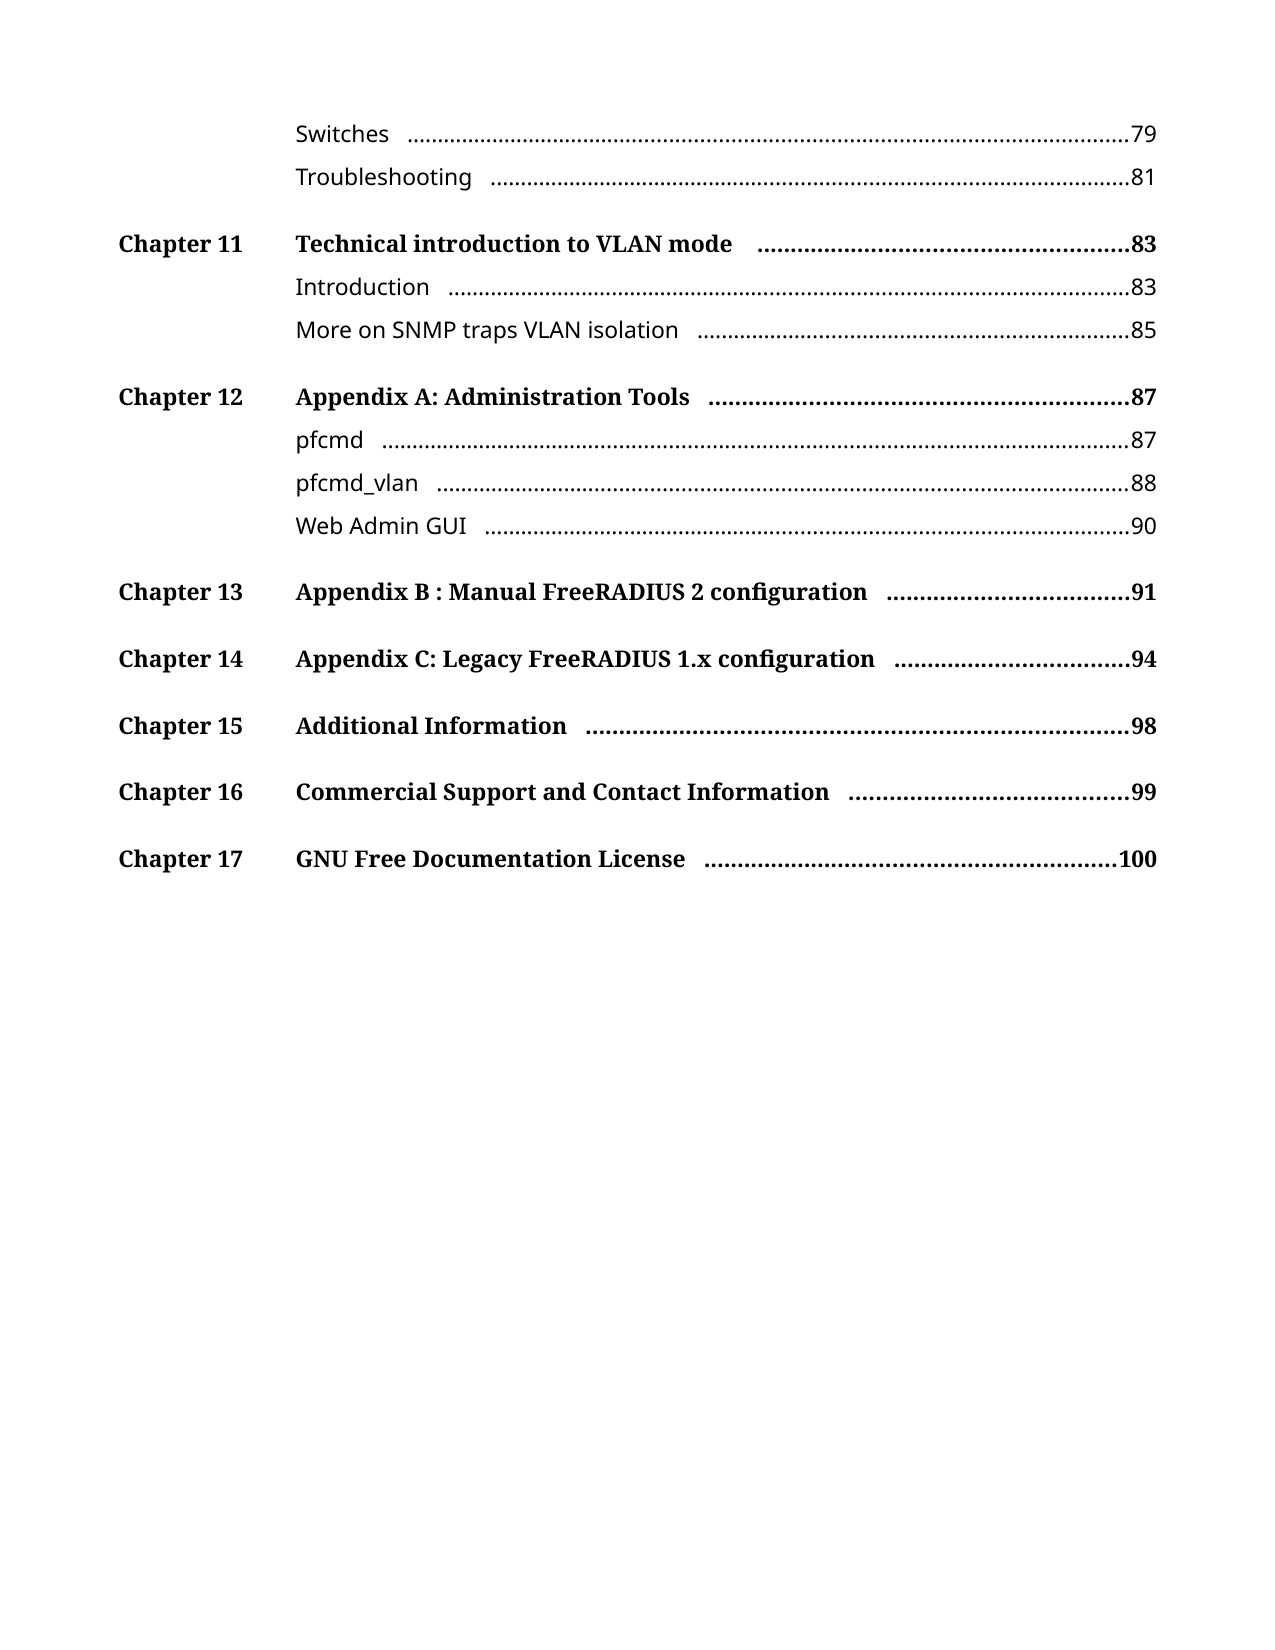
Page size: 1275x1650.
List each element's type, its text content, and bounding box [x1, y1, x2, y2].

text Chapter 15 Additional Information 98 [118, 709, 1157, 741]
text pfcmd 87 [295, 423, 1157, 455]
text Chapter 11 Technical introduction to VLAN mode 83 [118, 228, 1157, 259]
text Web Admin GUI 90 [295, 509, 1157, 541]
text More on SNMP traps VLAN isolation 85 [295, 314, 1157, 345]
text Troubleshooting 81 [295, 161, 1157, 192]
text Chapter 14 Appendix C: Legacy FreeRADIUS 1.x configuration 94 [118, 643, 1157, 674]
text Chapter 12 Appendix A: Administration Tools 87 [118, 381, 1157, 412]
text Chapter 16 Commercial Support and Contact Information 99 [118, 776, 1157, 807]
text Chapter 13 Appendix B : Manual FreeRADIUS 2 configuration 91 [118, 576, 1157, 607]
text Introduction 83 [295, 271, 1157, 302]
text Switches 79 [295, 118, 1157, 149]
text pfcmd_vlan 88 [295, 467, 1157, 498]
text Chapter 17 GNU Free Documentation License 100 [118, 843, 1157, 874]
